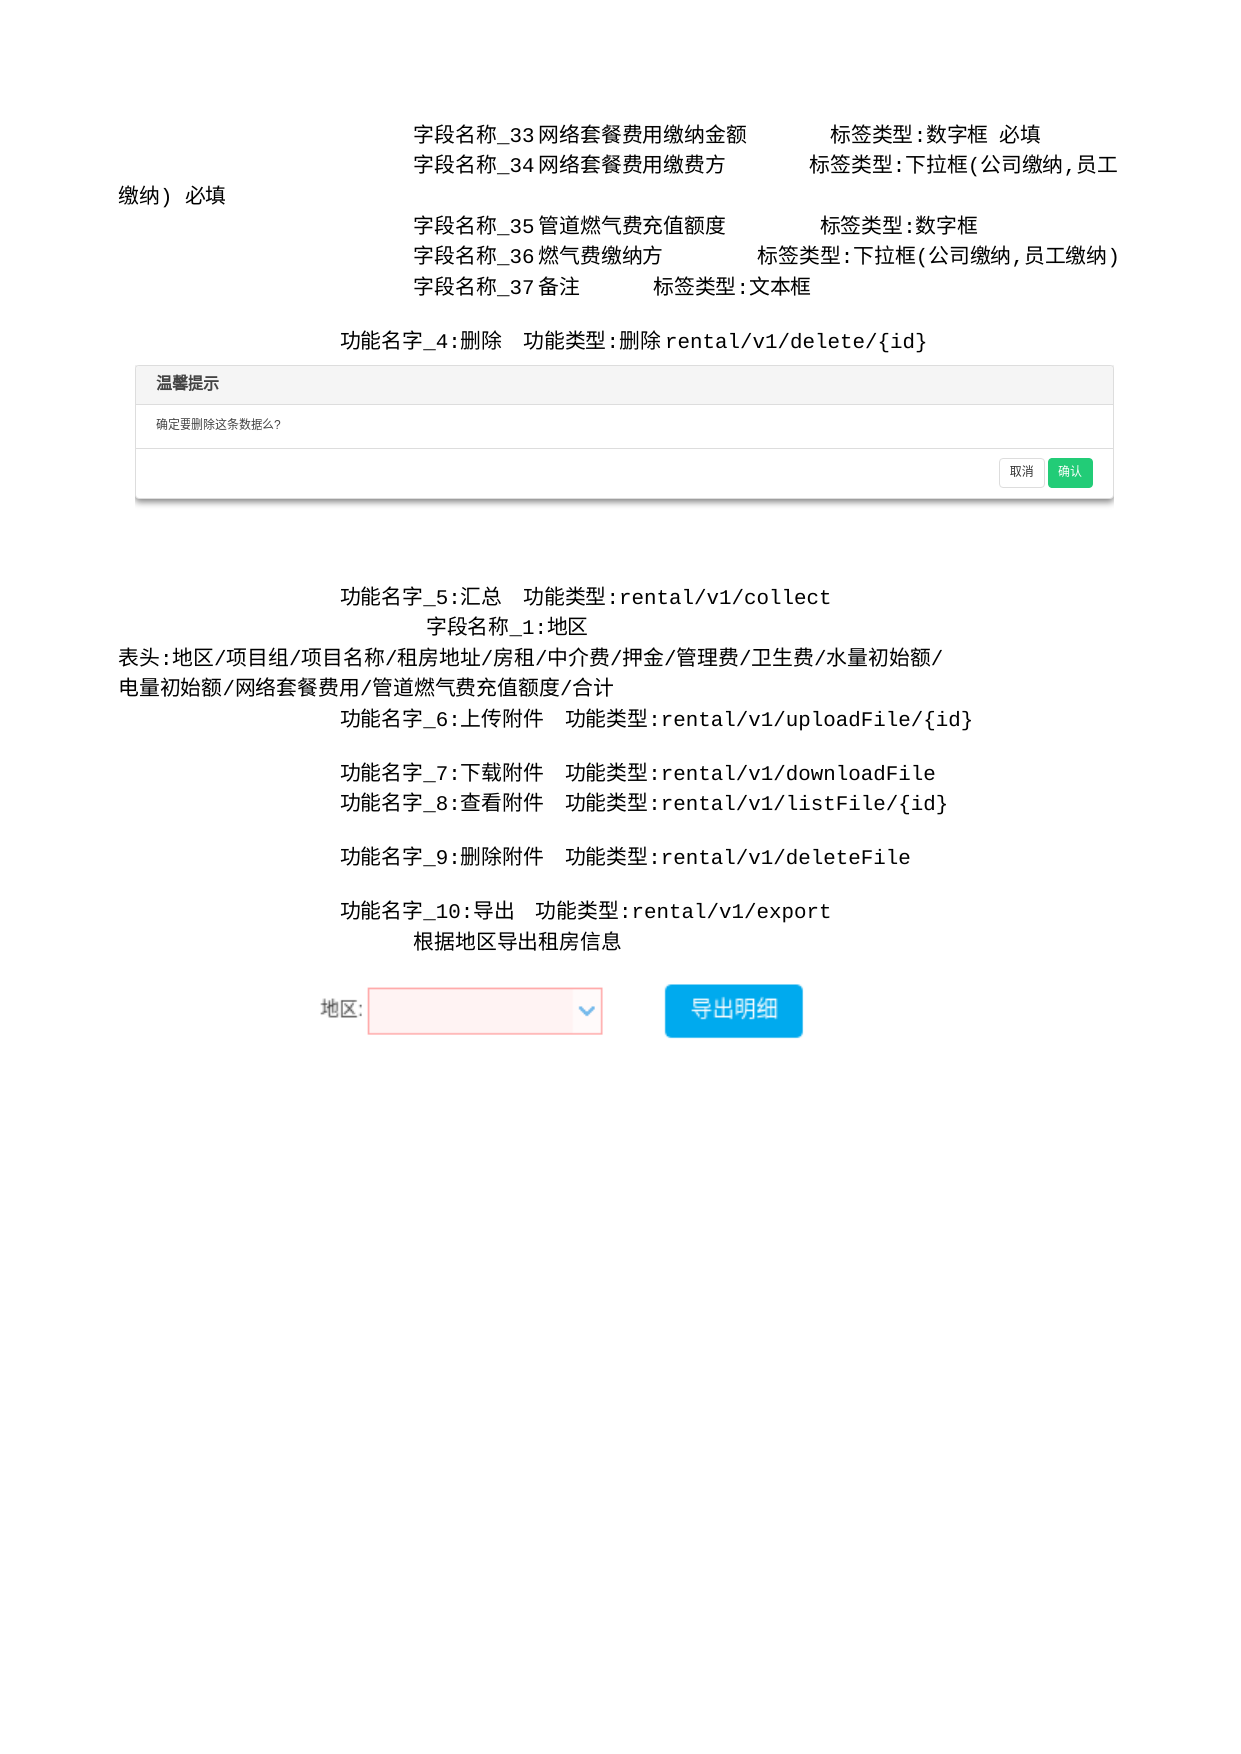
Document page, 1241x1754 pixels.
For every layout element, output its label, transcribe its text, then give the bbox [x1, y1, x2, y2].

picture [185, 955, 1055, 1082]
text 功能名字_8:查看附件 功能类型:rental/v1/listFile/{id} [118, 786, 1122, 817]
text 功能名字_10:导出 功能类型:rental/v1/export [118, 894, 1122, 925]
text 字段名称_36燃气费缴纳方 标签类型:下拉框(公司缴纳,员工缴纳) [118, 240, 1122, 270]
text 功能名字_5:汇总 功能类型:rental/v1/collect [118, 580, 1122, 611]
text 字段名称_37备注 标签类型:文本框 [118, 270, 1122, 301]
text 根据地区导出租房信息 [118, 925, 1122, 955]
text 字段名称_33网络套餐费用缴纳金额 标签类型:数字框 必填 [118, 118, 1122, 148]
text 表头:地区/项目组/项目名称/租房地址/房租/中介费/押金/管理费/卫生费/水量初始额/ [118, 641, 1122, 671]
text 电量初始额/网络套餐费用/管道燃气费充值额度/合计 [118, 671, 1122, 702]
picture [118, 354, 1123, 557]
text 字段名称_35管道燃气费充值额度 标签类型:数字框 [118, 209, 1122, 240]
text 字段名称_1:地区 [118, 611, 1122, 641]
text 功能名字_9:删除附件 功能类型:rental/v1/deleteFile [118, 840, 1122, 871]
text 功能名字_7:下载附件 功能类型:rental/v1/downloadFile [118, 756, 1122, 786]
text 功能名字_4:删除 功能类型:删除rental/v1/delete/{id} [118, 324, 1122, 354]
text 功能名字_6:上传附件 功能类型:rental/v1/uploadFile/{id} [118, 702, 1122, 732]
text 字段名称_34网络套餐费用缴费方 标签类型:下拉框(公司缴纳,员工缴纳) 必填 [118, 148, 1122, 209]
